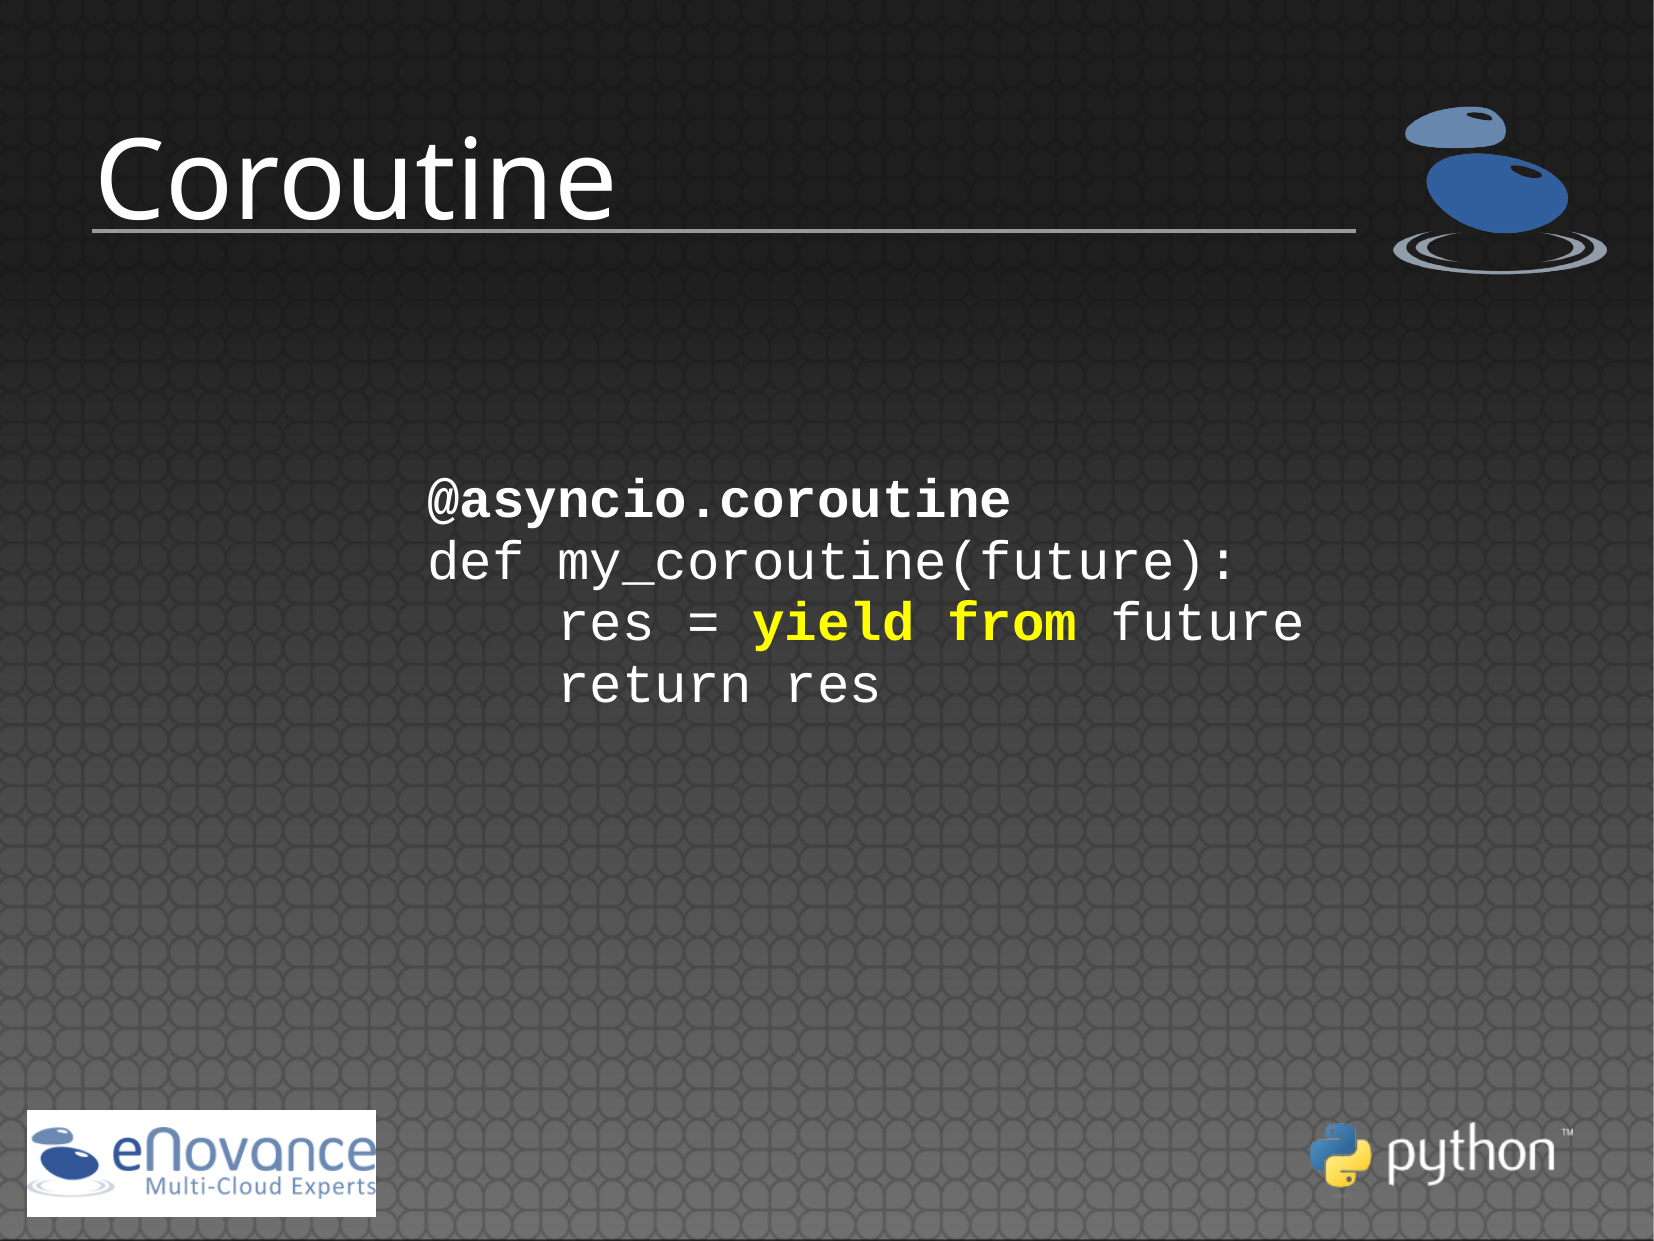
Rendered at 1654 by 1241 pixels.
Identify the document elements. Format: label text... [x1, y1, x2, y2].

text_box @asyncio.coroutine def my_coroutine(future): res = yield from future return res [412, 465, 1320, 726]
title Coroutine [94, 100, 1426, 251]
picture [0, 0, 1654, 1241]
